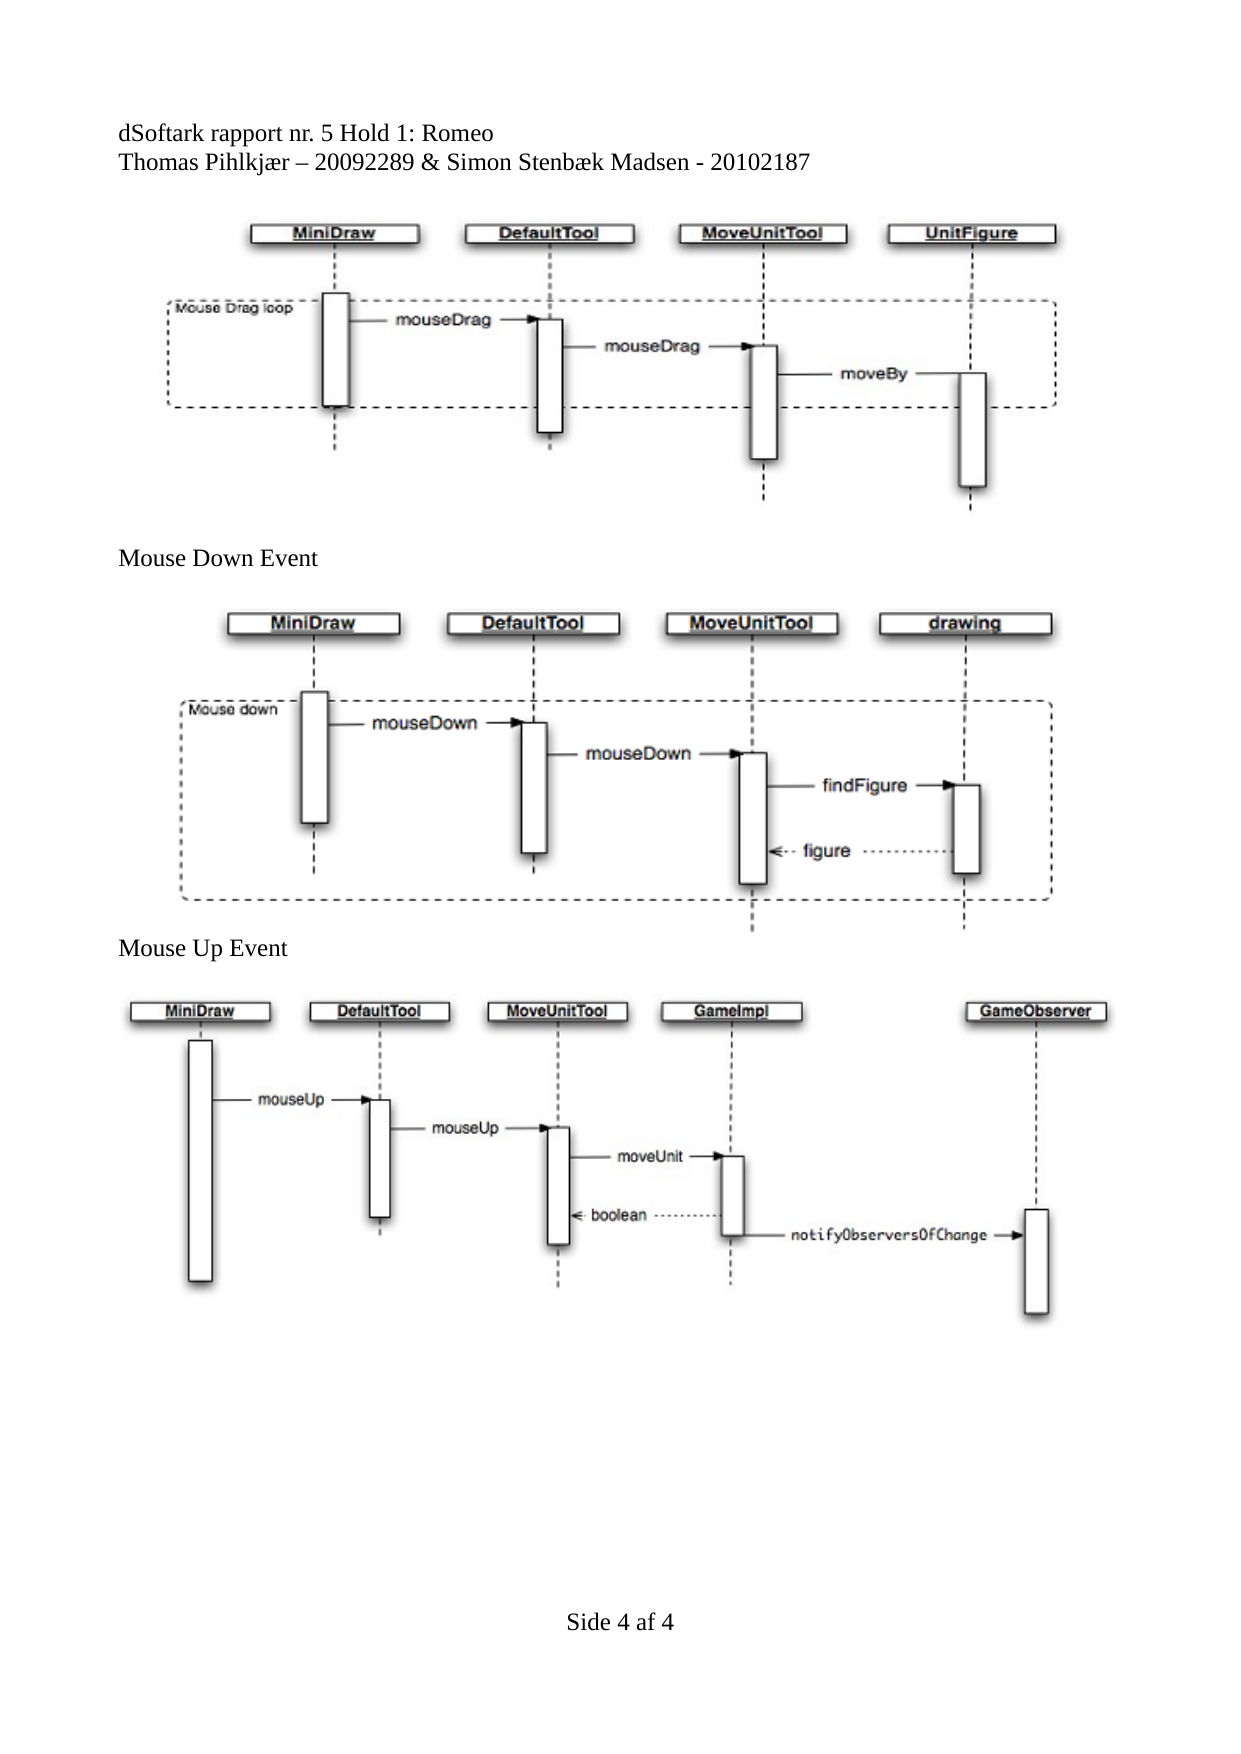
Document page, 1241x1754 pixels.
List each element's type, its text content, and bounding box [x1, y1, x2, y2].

text Mouse Down Event [118, 543, 1122, 572]
picture [156, 205, 1084, 515]
picture [147, 600, 1094, 934]
text Mouse Up Event [118, 934, 1122, 962]
picture [118, 991, 1123, 1342]
